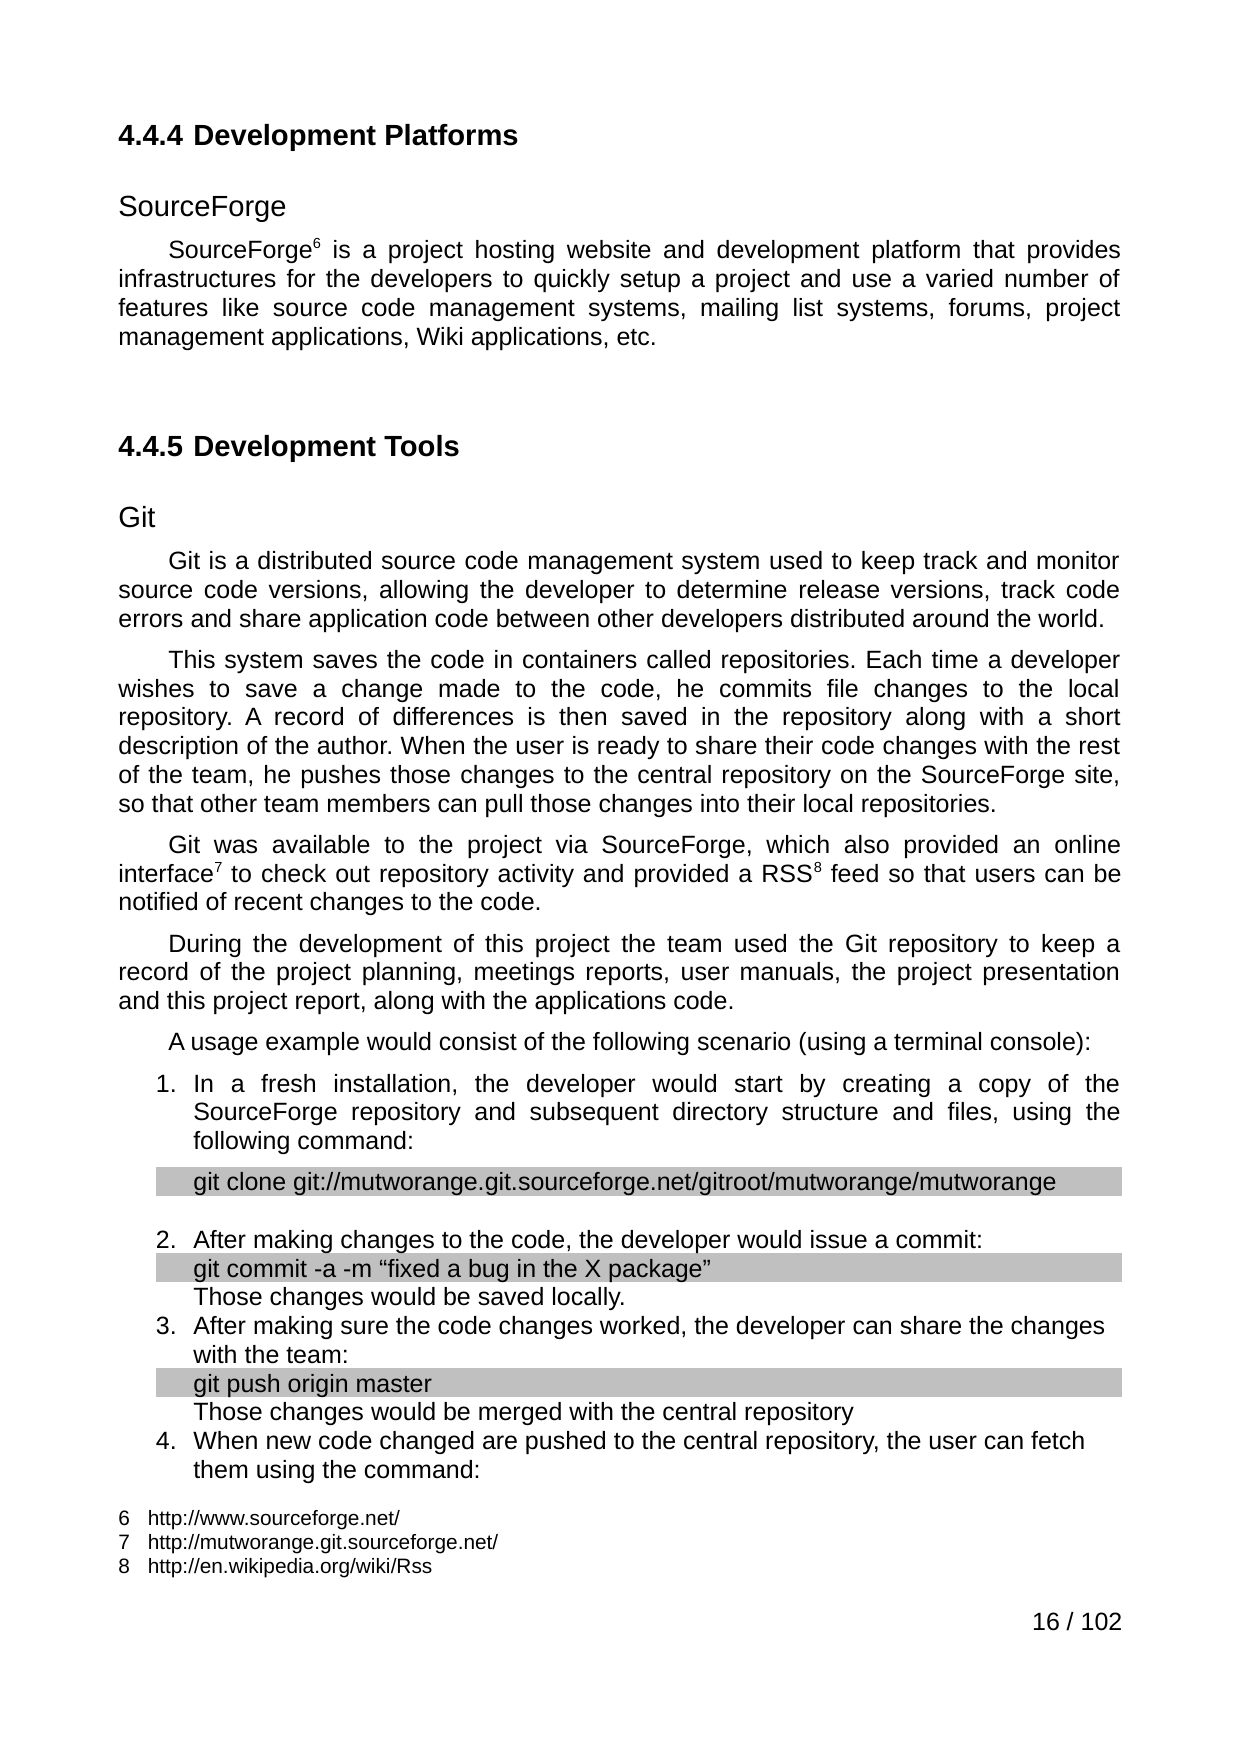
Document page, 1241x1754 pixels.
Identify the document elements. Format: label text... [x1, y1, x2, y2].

subtitle Git [118, 500, 1122, 533]
list git commit -a -m “fixed a bug in the X package” [156, 1253, 1122, 1282]
list In a fresh installation, the developer would start by creating a copy of the SourceForge repository and subsequent directory structure and files, using the following command: [156, 1068, 1122, 1155]
list When new code changed are pushed to the central repository, the user can fetch them using the command: [156, 1426, 1122, 1483]
list Those changes would be saved locally. [156, 1282, 1122, 1311]
list git push origin master [156, 1368, 1122, 1397]
list git clone git://mutworange.git.sourceforge.net/gitroot/mutworange/mutworange [156, 1167, 1122, 1196]
text http://www.sourceforge.net/ [118, 1506, 1122, 1530]
subtitle Development Platforms [118, 118, 1122, 152]
text A usage example would consist of the following scenario (using a terminal console): [118, 1027, 1122, 1056]
text Git was available to the project via SourceForge, which also provided an online interface to check out repository activity and provided a RSS feed so that users can be notified of recent changes to the code. [118, 830, 1122, 916]
text During the development of this project the team used the Git repository to keep a record of the project planning, meetings reports, user manuals, the project presentation and this project report, along with the applications code. [118, 928, 1122, 1015]
text http://mutworange.git.sourceforge.net/ [118, 1530, 1122, 1554]
list After making sure the code changes worked, the developer can share the changes with the team: [156, 1311, 1122, 1368]
subtitle Development Tools [118, 429, 1122, 462]
text This system saves the code in containers called repositories. Each time a developer wishes to save a change made to the code, he commits file changes to the local repository. A record of differences is then saved in the repository along with a short description of the author. When the user is ready to share their code changes with the rest of the team, he pushes those changes to the central repository on the SourceForge site, so that other team members can pull those changes into their local repositories. [118, 645, 1122, 817]
text http://en.wikipedia.org/wiki/Rss [118, 1554, 1122, 1578]
subtitle SourceForge [118, 189, 1122, 223]
text Git is a distributed source code management system used to keep track and monitor source code versions, allowing the developer to determine release versions, track code errors and share application code between other developers distributed around the world. [118, 546, 1122, 632]
list Those changes would be merged with the central repository [156, 1397, 1122, 1426]
list After making changes to the code, the developer would issue a commit: [156, 1225, 1122, 1253]
text SourceForge is a project hosting website and development platform that provides infrastructures for the developers to quickly setup a project and use a varied number of features like source code management systems, mailing list systems, forums, project management applications, Wiki applications, etc. [118, 235, 1122, 350]
